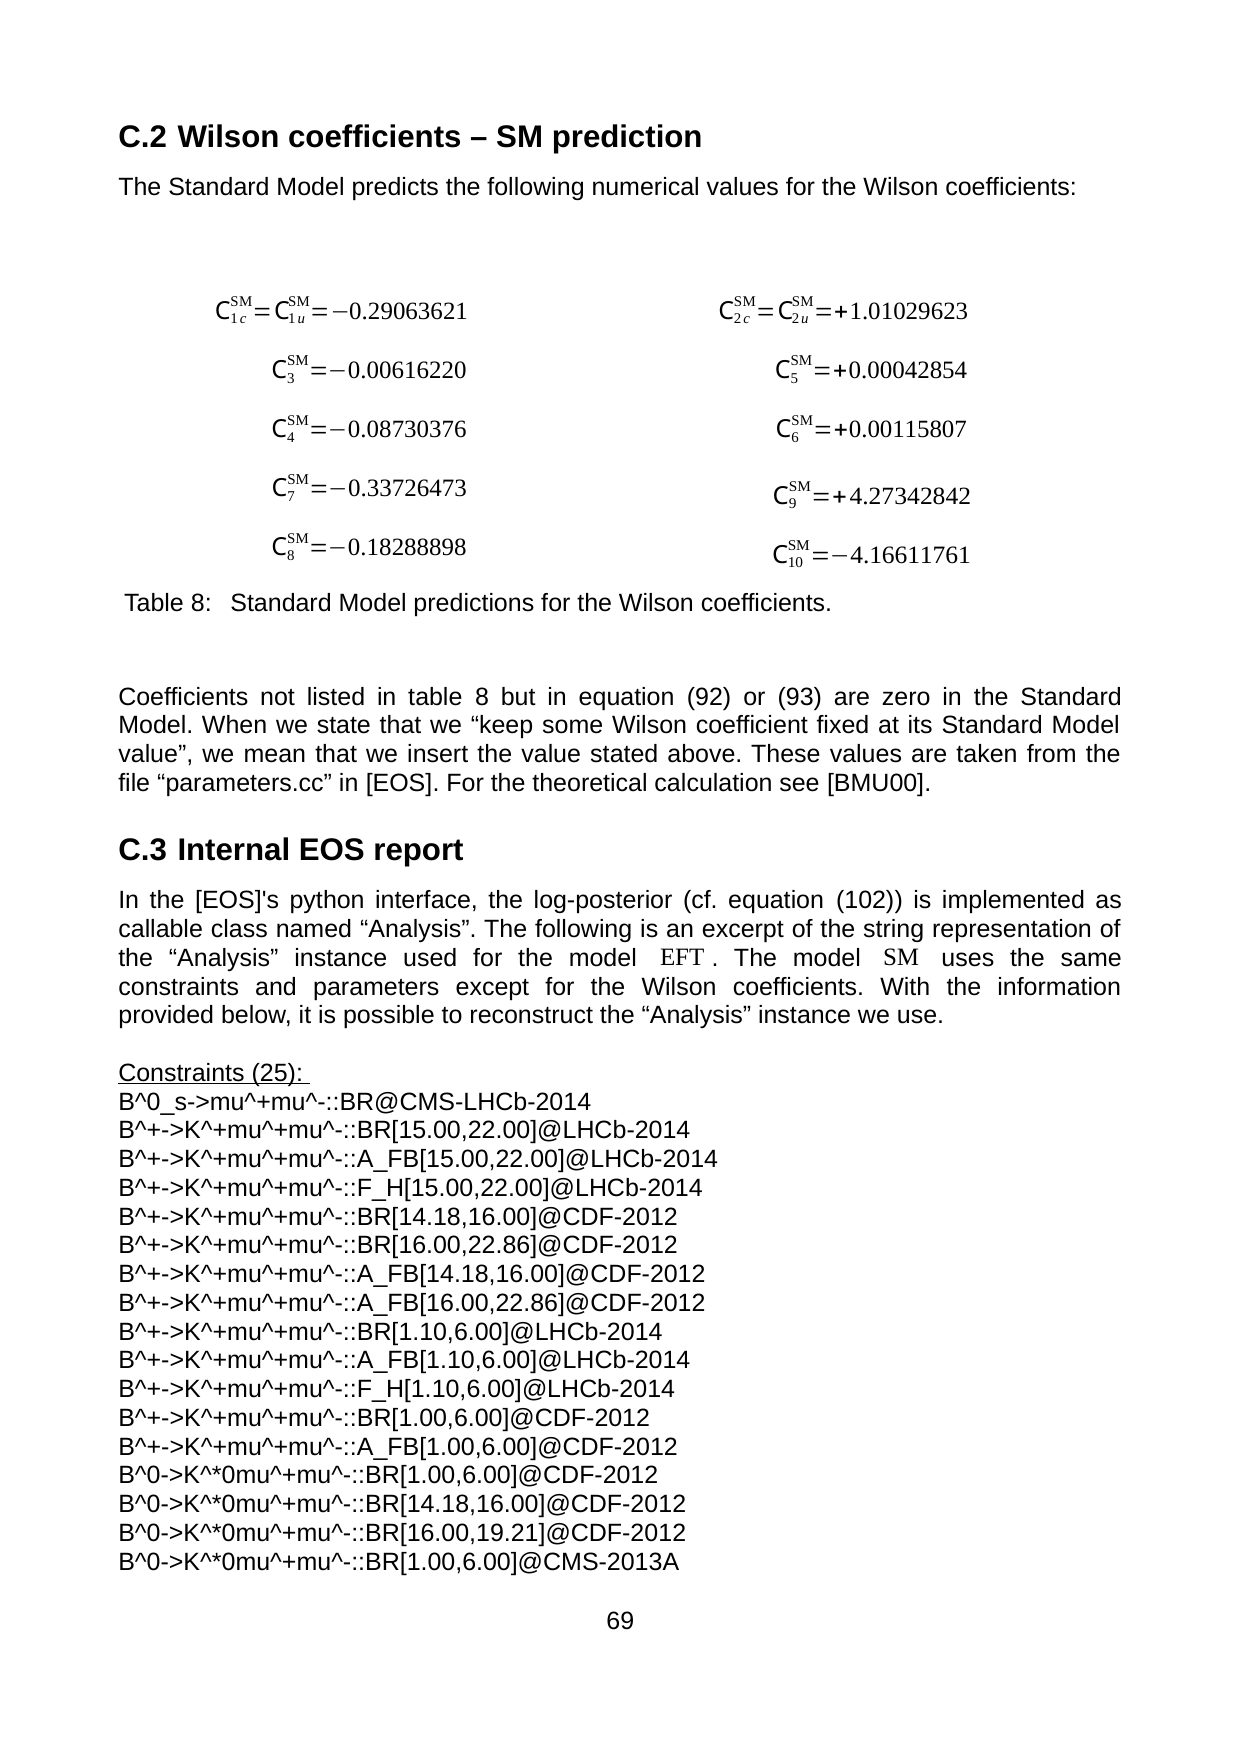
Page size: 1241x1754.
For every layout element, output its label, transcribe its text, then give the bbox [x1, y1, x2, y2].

table_header [118, 287, 620, 346]
text B^+->K^+mu^+mu^-::F_H[1.10,6.00]@LHCb-2014 [118, 1374, 1122, 1403]
table_header [620, 287, 1123, 346]
text B^0->K^*0mu^+mu^-::BR[1.00,6.00]@CDF-2012 [118, 1460, 1122, 1489]
table_cell [118, 405, 620, 464]
title Wilson coefficients – SM prediction [118, 118, 1122, 154]
text The Standard Model predicts the following numerical values for the Wilson coefficients: [118, 172, 1122, 201]
text B^0->K^*0mu^+mu^-::BR[1.00,6.00]@CMS-2013A [118, 1547, 1122, 1575]
text Constraints (25): [118, 1058, 1122, 1087]
text B^+->K^+mu^+mu^-::A_FB[14.18,16.00]@CDF-2012 [118, 1259, 1122, 1288]
text B^0->K^*0mu^+mu^-::BR[14.18,16.00]@CDF-2012 [118, 1489, 1122, 1518]
text B^0->K^*0mu^+mu^-::BR[16.00,19.21]@CDF-2012 [118, 1518, 1122, 1547]
text B^+->K^+mu^+mu^-::A_FB[1.00,6.00]@CDF-2012 [118, 1432, 1122, 1460]
table_cell [620, 346, 1123, 405]
text B^+->K^+mu^+mu^-::A_FB[16.00,22.86]@CDF-2012 [118, 1288, 1122, 1317]
text B^+->K^+mu^+mu^-::BR[14.18,16.00]@CDF-2012 [118, 1202, 1122, 1230]
table_cell [620, 464, 1123, 523]
text B^+->K^+mu^+mu^-::A_FB[15.00,22.00]@LHCb-2014 [118, 1144, 1122, 1173]
text B^+->K^+mu^+mu^-::BR[1.10,6.00]@LHCb-2014 [118, 1317, 1122, 1345]
table_cell Table 8: Standard Model predictions for the Wilson coefficients. [118, 583, 1123, 682]
text B^+->K^+mu^+mu^-::F_H[15.00,22.00]@LHCb-2014 [118, 1173, 1122, 1202]
table_cell [118, 523, 620, 582]
table_cell [620, 523, 1123, 582]
table_cell [620, 405, 1123, 464]
text B^+->K^+mu^+mu^-::BR[16.00,22.86]@CDF-2012 [118, 1230, 1122, 1259]
text B^+->K^+mu^+mu^-::A_FB[1.10,6.00]@LHCb-2014 [118, 1345, 1122, 1374]
title Internal EOS report [118, 831, 1122, 867]
text B^+->K^+mu^+mu^-::BR[15.00,22.00]@LHCb-2014 [118, 1115, 1122, 1144]
table_cell [118, 464, 620, 523]
text B^+->K^+mu^+mu^-::BR[1.00,6.00]@CDF-2012 [118, 1403, 1122, 1432]
table_cell [118, 346, 620, 405]
text In the [EOS]'s python interface, the log-posterior (cf. equation (102)) is implemented as callable class named “Analysis”. The following is an excerpt of the string representation of the “Analysis” instance used for the model . The model uses the same constraints and parameters except for the Wilson coefficients. With the information provided below, it is possible to reconstruct the “Analysis” instance we use. [118, 885, 1122, 1029]
text Coefficients not listed in table 8 but in equation (92) or (93) are zero in the Standard Model. When we state that we “keep some Wilson coefficient fixed at its Standard Model value”, we mean that we insert the value stated above. These values are taken from the file “parameters.cc” in [EOS]. For the theoretical calculation see [BMU00]. [118, 682, 1122, 797]
text B^0_s->mu^+mu^-::BR@CMS-LHCb-2014 [118, 1087, 1122, 1115]
